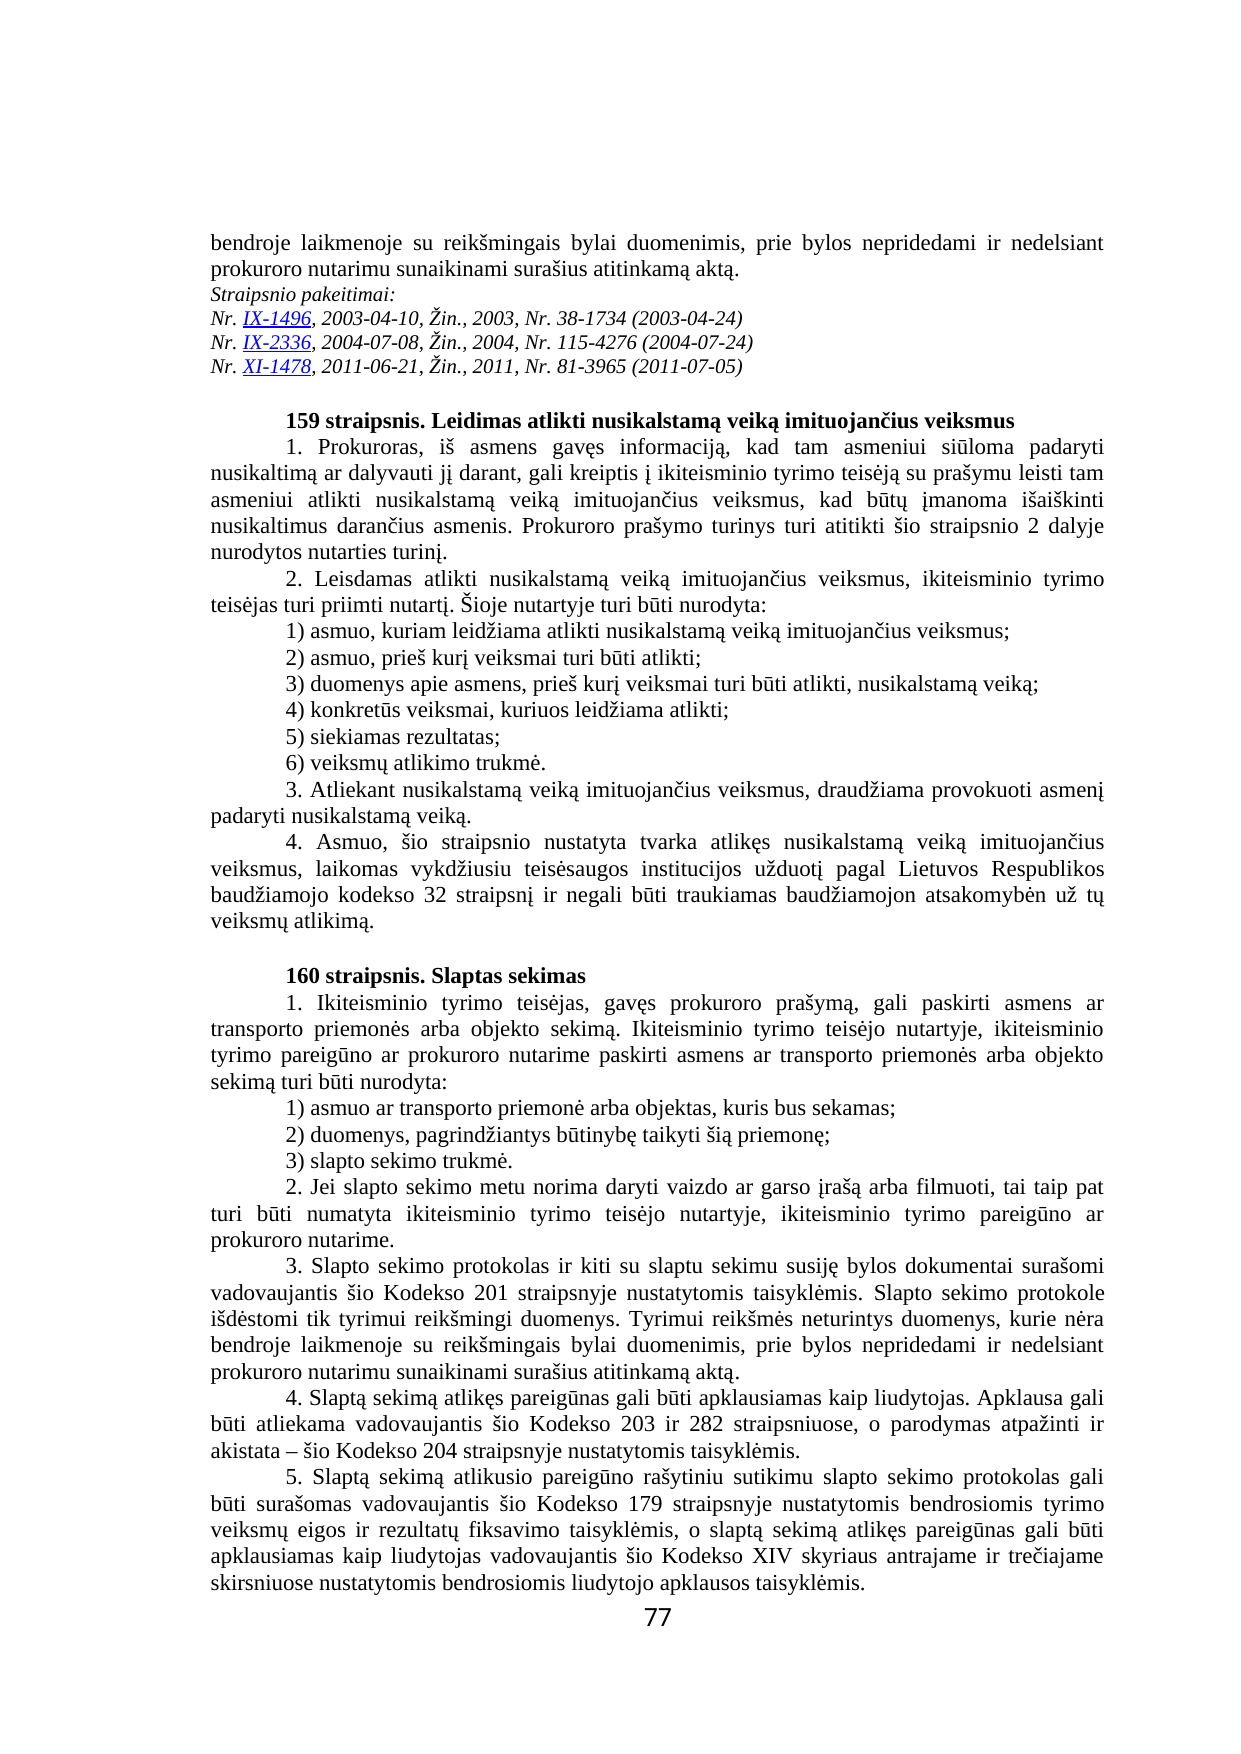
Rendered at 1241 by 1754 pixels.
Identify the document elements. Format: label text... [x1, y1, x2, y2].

text 3. Slapto sekimo protokolas ir kiti su slaptu sekimu susiję bylos dokumentai surašomi vadovaujantis šio Kodekso 201 straipsnyje nustatytomis taisyklėmis. Slapto sekimo protokole išdėstomi tik tyrimui reikšmingi duomenys. Tyrimui reikšmės neturintys duomenys, kurie nėra bendroje laikmenoje su reikšmingais bylai duomenimis, prie bylos nepridedami ir nedelsiant prokuroro nutarimu sunaikinami surašius atitinkamą aktą. [210, 1252, 1105, 1384]
text 159 straipsnis. Leidimas atlikti nusikalstamą veiką imituojančius veiksmus [210, 407, 1105, 433]
text 6) veiksmų atlikimo trukmė. [210, 749, 1105, 776]
text 2) duomenys, pagrindžiantys būtinybę taikyti šią priemonę; [210, 1121, 1105, 1147]
text Straipsnio pakeitimai: [210, 282, 1105, 306]
text 2. Jei slapto sekimo metu norima daryti vaizdo ar garso įrašą arba filmuoti, tai taip pat turi būti numatyta ikiteisminio tyrimo teisėjo nutartyje, ikiteisminio tyrimo pareigūno ar prokuroro nutarime. [210, 1173, 1105, 1252]
text 4. Slaptą sekimą atlikęs pareigūnas gali būti apklausiamas kaip liudytojas. Apklausa gali būti atliekama vadovaujantis šio Kodekso 203 ir 282 straipsniuose, o parodymas atpažinti ir akistata – šio Kodekso 204 straipsnyje nustatytomis taisyklėmis. [210, 1384, 1105, 1463]
text 2) asmuo, prieš kurį veiksmai turi būti atlikti; [210, 644, 1105, 670]
text Nr. IX-1496, 2003-04-10, Žin., 2003, Nr. 38-1734 (2003-04-24) [210, 306, 1105, 330]
text 1. Ikiteisminio tyrimo teisėjas, gavęs prokuroro prašymą, gali paskirti asmens ar transporto priemonės arba objekto sekimą. Ikiteisminio tyrimo teisėjo nutartyje, ikiteisminio tyrimo pareigūno ar prokuroro nutarime paskirti asmens ar transporto priemonės arba objekto sekimą turi būti nurodyta: [210, 989, 1105, 1094]
text 5) siekiamas rezultatas; [210, 723, 1105, 749]
text 4. Asmuo, šio straipsnio nustatyta tvarka atlikęs nusikalstamą veiką imituojančius veiksmus, laikomas vykdžiusiu teisėsaugos institucijos užduotį pagal Lietuvos Respublikos baudžiamojo kodekso 32 straipsnį ir negali būti traukiamas baudžiamojon atsakomybėn už tų veiksmų atlikimą. [210, 828, 1105, 934]
text Nr. IX-2336, 2004-07-08, Žin., 2004, Nr. 115-4276 (2004-07-24) [210, 330, 1105, 354]
text 2. Leisdamas atlikti nusikalstamą veiką imituojančius veiksmus, ikiteisminio tyrimo teisėjas turi priimti nutartį. Šioje nutartyje turi būti nurodyta: [210, 565, 1105, 617]
text 5. Slaptą sekimą atlikusio pareigūno rašytiniu sutikimu slapto sekimo protokolas gali būti surašomas vadovaujantis šio Kodekso 179 straipsnyje nustatytomis bendrosiomis tyrimo veiksmų eigos ir rezultatų fiksavimo taisyklėmis, o slaptą sekimą atlikęs pareigūnas gali būti apklausiamas kaip liudytojas vadovaujantis šio Kodekso XIV skyriaus antrajame ir trečiajame skirsniuose nustatytomis bendrosiomis liudytojo apklausos taisyklėmis. [210, 1463, 1105, 1595]
text 3. Atliekant nusikalstamą veiką imituojančius veiksmus, draudžiama provokuoti asmenį padaryti nusikalstamą veiką. [210, 776, 1105, 828]
text Nr. XI-1478, 2011-06-21, Žin., 2011, Nr. 81-3965 (2011-07-05) [210, 354, 1105, 378]
text 3) duomenys apie asmens, prieš kurį veiksmai turi būti atlikti, nusikalstamą veiką; [210, 670, 1105, 697]
text 160 straipsnis. Slaptas sekimas [210, 962, 1105, 989]
text bendroje laikmenoje su reikšmingais bylai duomenimis, prie bylos nepridedami ir nedelsiant prokuroro nutarimu sunaikinami surašius atitinkamą aktą. [210, 229, 1105, 282]
text 1. Prokuroras, iš asmens gavęs informaciją, kad tam asmeniui siūloma padaryti nusikaltimą ar dalyvauti jį darant, gali kreiptis į ikiteisminio tyrimo teisėją su prašymu leisti tam asmeniui atlikti nusikalstamą veiką imituojančius veiksmus, kad būtų įmanoma išaiškinti nusikaltimus darančius asmenis. Prokuroro prašymo turinys turi atitikti šio straipsnio 2 dalyje nurodytos nutarties turinį. [210, 433, 1105, 565]
text 1) asmuo ar transporto priemonė arba objektas, kuris bus sekamas; [210, 1094, 1105, 1121]
text 1) asmuo, kuriam leidžiama atlikti nusikalstamą veiką imituojančius veiksmus; [210, 617, 1105, 644]
text 3) slapto sekimo trukmė. [210, 1147, 1105, 1173]
text 4) konkretūs veiksmai, kuriuos leidžiama atlikti; [210, 697, 1105, 723]
